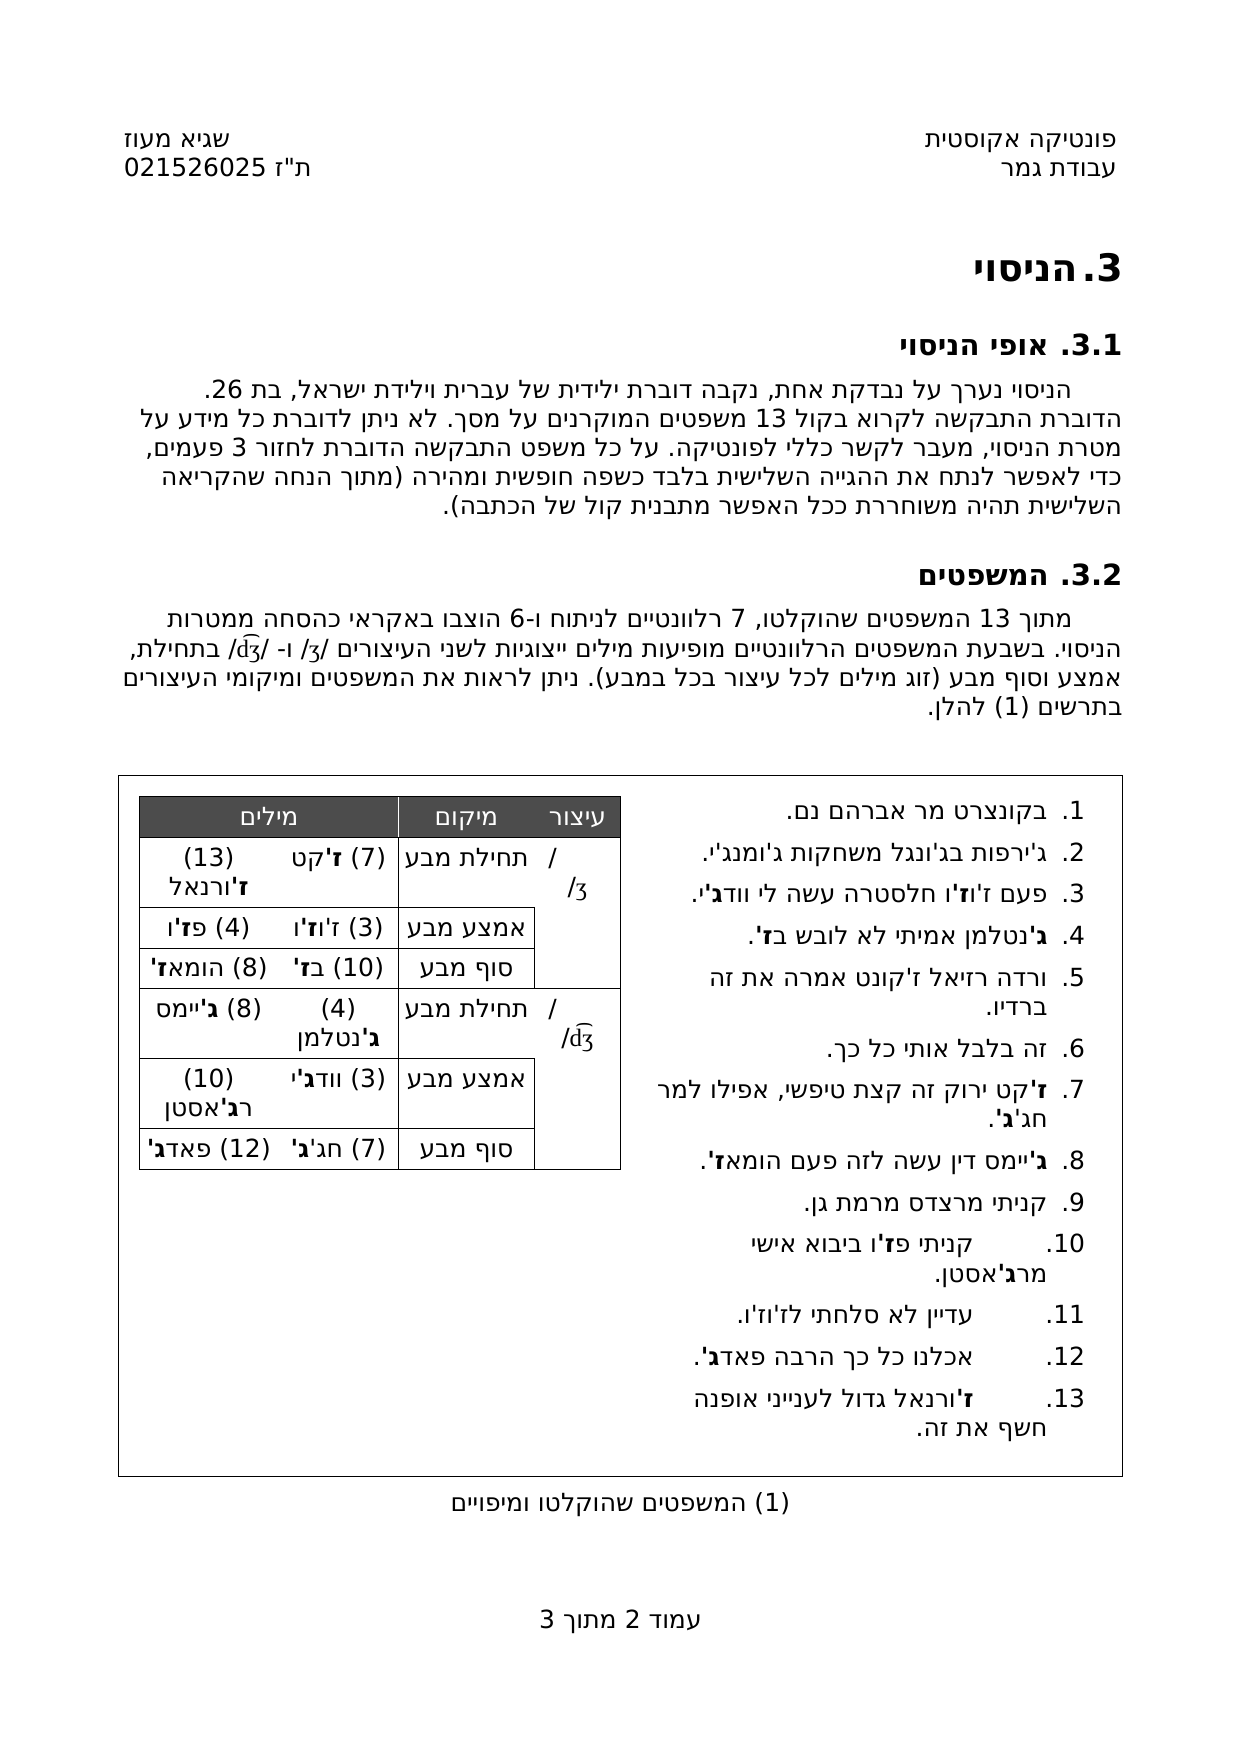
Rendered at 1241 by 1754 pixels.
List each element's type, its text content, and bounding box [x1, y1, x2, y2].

subtitle הניסוי [118, 247, 1122, 291]
table_cell (4) ג'נטלמן [278, 989, 398, 1058]
table_header בקונצרט מר אברהם נם. ג'ירפות בג'ונגל משחקות ג'ומנג'י. פעם ז'וז'ו חלסטרה עשה לי וודג'י. ג'נטלמן אמיתי לא לובש בז'. ורדה רזיאל ז'קונט אמרה את זה ברדיו. זה בלבל אותי כל כך. ז'קט ירוק זה קצת טיפשי, אפילו למר חג'ג'. ג'יימס דין עשה לזה פעם הומאז'. קניתי מרצדס מרמת גן. קניתי פז'ו ביבוא אישי מרג'אסטן. עדיין לא סלחתי לז'וז'ו. אכלנו כל כך הרבה פאדג'. ז'ורנאל גדול לענייני אופנה חשף את זה. [620, 776, 1122, 1476]
table_cell (10) בז' [278, 949, 398, 988]
table_header מילים [140, 797, 398, 837]
table_cell /d͡ʒ/ [534, 989, 620, 1169]
table_cell (7) חג'ג' [278, 1129, 398, 1169]
table_cell (3) וודג'י [278, 1059, 398, 1128]
table_header עיצור [534, 797, 620, 837]
text הניסוי נערך על נבדקת אחת, נקבה דוברת ילידית של עברית וילידת ישראל, בת 26. הדוברת התבקשה לקרוא בקול 13 משפטים המוקרנים על מסך. לא ניתן לדוברת כל מידע על מטרת הניסוי, מעבר לקשר כללי לפונטיקה. על כל משפט התבקשה הדוברת לחזור 3 פעמים, כדי לאפשר לנתח את ההגייה השלישית בלבד כשפה חופשית ומהירה (מתוך הנחה שהקריאה השלישית תהיה משוחררת ככל האפשר מתבנית קול של הכתבה). [118, 375, 1122, 521]
table_cell אמצע מבע [399, 1059, 534, 1128]
table_cell (12) פאדג' [140, 1129, 278, 1169]
subtitle המשפטים [118, 558, 1122, 592]
table_cell (3) ז'וז'ו [278, 908, 398, 948]
table_cell (4) פז'ו [140, 908, 278, 948]
table_cell (13) ז'ורנאל [140, 838, 278, 907]
table_cell סוף מבע [399, 1129, 534, 1169]
table_cell סוף מבע [399, 949, 534, 988]
table_cell (8) הומאז' [140, 949, 278, 988]
table_cell תחילת מבע [399, 838, 534, 907]
table_cell /ʒ/ [534, 838, 620, 988]
table_cell תחילת מבע [399, 989, 534, 1058]
text (1) המשפטים שהוקלטו ומיפויים [118, 1488, 1122, 1517]
table_header [119, 776, 620, 1476]
table_cell אמצע מבע [399, 908, 534, 948]
table_cell (7) ז'קט [278, 838, 398, 907]
text מתוך 13 המשפטים שהוקלטו, 7 רלוונטיים לניתוח ו-6 הוצבו באקראי כהסחה ממטרות הניסוי. בשבעת המשפטים הרלוונטיים מופיעות מילים ייצוגיות לשני העיצורים /ʒ/ ו- /d͡ʒ/ בתחילת, אמצע וסוף מבע (זוג מילים לכל עיצור בכל במבע). ניתן לראות את המשפטים ומיקומי העיצורים בתרשים (1) להלן. [118, 604, 1122, 721]
table_cell (8) ג'יימס [140, 989, 278, 1058]
table_cell (10) רג'אסטן [140, 1059, 278, 1128]
subtitle אופי הניסוי [118, 328, 1122, 362]
table_header מיקום [399, 797, 534, 837]
